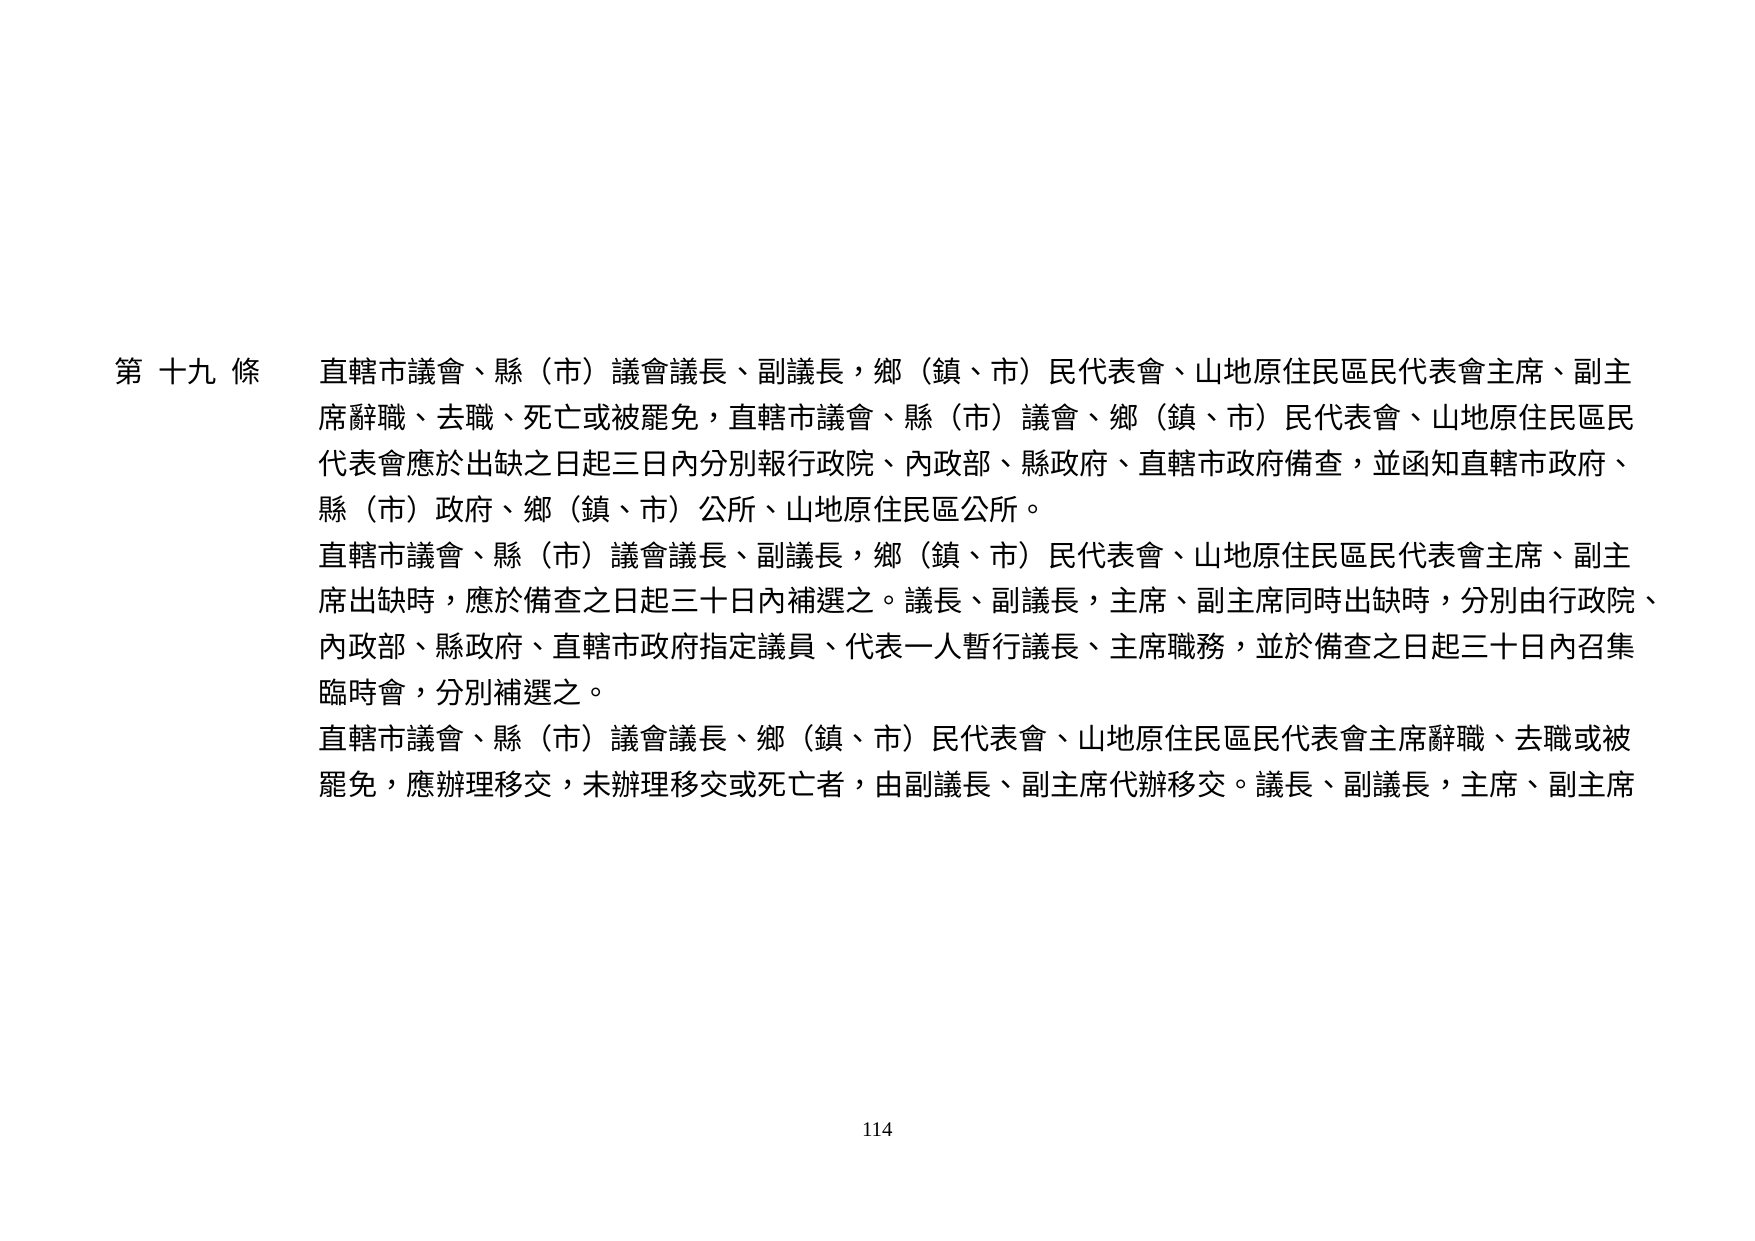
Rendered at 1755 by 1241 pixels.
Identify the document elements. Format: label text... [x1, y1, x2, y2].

text 第 十九 條 直轄市議會、縣（市）議會議長、副議長，鄉（鎮、市）民代表會、山地原住民區民代表會主席、副主席辭職、去職、死亡或被罷免，直轄市議會、縣（市）議會、鄉（鎮、市）民代表會、山地原住民區民代表會應於出缺之日起三日內分別報行政院、內政部、縣政府、直轄市政府備查，並函知直轄市政府、縣（市）政府、鄉（鎮、市）公所、山地原住民區公所。 [114, 346, 1636, 529]
text 直轄市議會、縣（市）議會議長、副議長，鄉（鎮、市）民代表會、山地原住民區民代表會主席、副主席出缺時，應於備查之日起三十日內補選之。議長、副議長，主席、副主席同時出缺時，分別由行政院、內政部、縣政府、直轄市政府指定議員、代表一人暫行議長、主席職務，並於備查之日起三十日內召集臨時會，分別補選之。 [114, 529, 1636, 713]
text 直轄市議會、縣（市）議會議長、鄉（鎮、市）民代表會、山地原住民區民代表會主席辭職、去職或被罷免，應辦理移交，未辦理移交或死亡者，由副議長、副主席代辦移交。議長、副議長，主席、副主席 [114, 713, 1636, 804]
